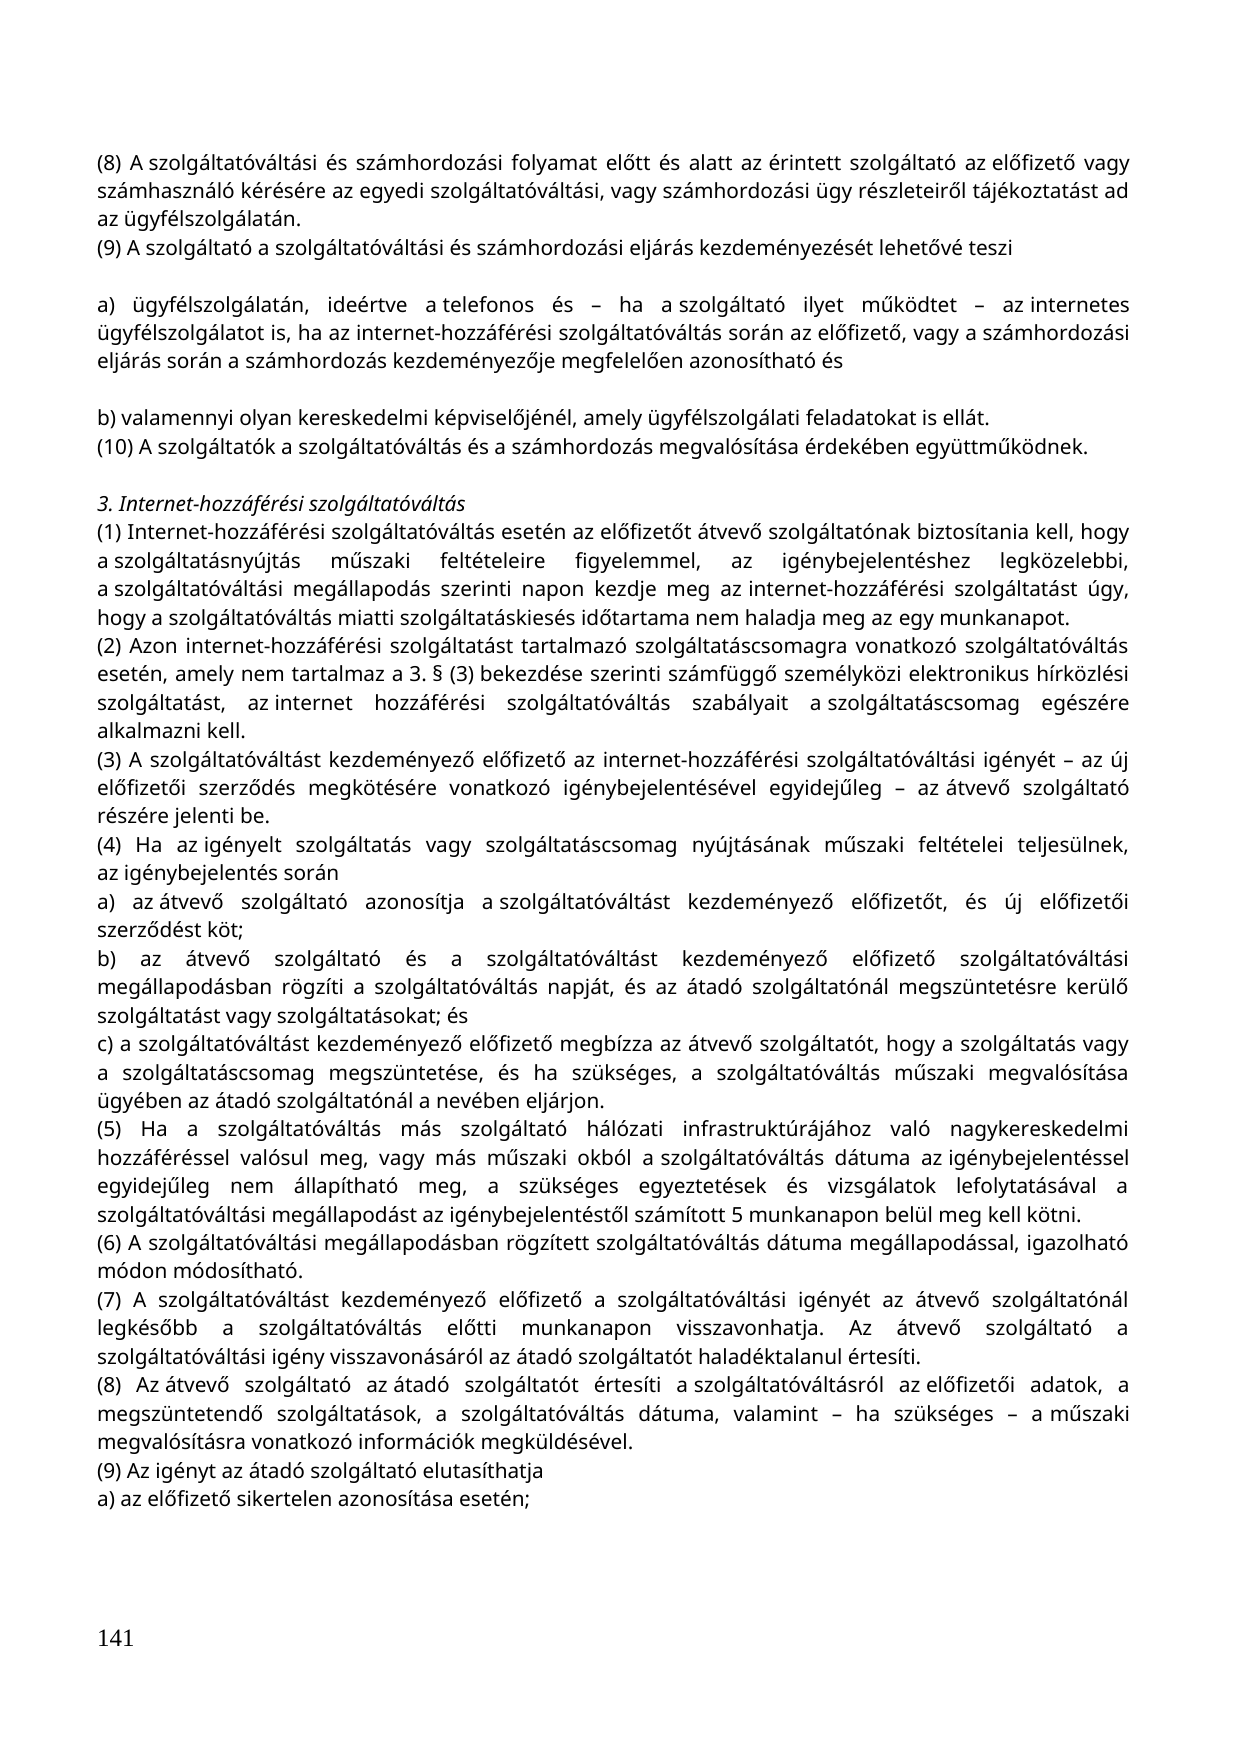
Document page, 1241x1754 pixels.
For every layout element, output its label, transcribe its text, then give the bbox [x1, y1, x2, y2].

text (3) A szolgáltatóváltást kezdeményező előfizető az internet-hozzáférési szolgáltatóváltási igényét – az új előfizetői szerződés megkötésére vonatkozó igénybejelentésével egyidejűleg – az átvevő szolgáltató részére jelenti be. [97, 745, 1130, 830]
text a) az előfizető sikertelen azonosítása esetén; [97, 1484, 1130, 1513]
text 3. Internet-hozzáférési szolgáltatóváltás [97, 489, 1130, 517]
text b) valamennyi olyan kereskedelmi képviselőjénél, amely ügyfélszolgálati feladatokat is ellát. [97, 403, 1130, 432]
text (8) Az átvevő szolgáltató az átadó szolgáltatót értesíti a szolgáltatóváltásról az előfizetői adatok, a megszüntetendő szolgáltatások, a szolgáltatóváltás dátuma, valamint – ha szükséges – a műszaki megvalósításra vonatkozó információk megküldésével. [97, 1370, 1130, 1456]
text (7) A szolgáltatóváltást kezdeményező előfizető a szolgáltatóváltási igényét az átvevő szolgáltatónál legkésőbb a szolgáltatóváltás előtti munkanapon visszavonhatja. Az átvevő szolgáltató a szolgáltatóváltási igény visszavonásáról az átadó szolgáltatót haladéktalanul értesíti. [97, 1285, 1130, 1370]
text (5) Ha a szolgáltatóváltás más szolgáltató hálózati infrastruktúrájához való nagykereskedelmi hozzáféréssel valósul meg, vagy más műszaki okból a szolgáltatóváltás dátuma az igénybejelentéssel egyidejűleg nem állapítható meg, a szükséges egyeztetések és vizsgálatok lefolytatásával a szolgáltatóváltási megállapodást az igénybejelentéstől számított 5 munkanapon belül meg kell kötni. [97, 1114, 1130, 1228]
text (6) A szolgáltatóváltási megállapodásban rögzített szolgáltatóváltás dátuma megállapodással, igazolható módon módosítható. [97, 1228, 1130, 1285]
text a) ügyfélszolgálatán, ideértve a telefonos és – ha a szolgáltató ilyet működtet – az internetes ügyfélszolgálatot is, ha az internet-hozzáférési szolgáltatóváltás során az előfizető, vagy a számhordozási eljárás során a számhordozás kezdeményezője megfelelően azonosítható és [97, 290, 1130, 375]
text (1) Internet-hozzáférési szolgáltatóváltás esetén az előfizetőt átvevő szolgáltatónak biztosítania kell, hogy a szolgáltatásnyújtás műszaki feltételeire figyelemmel, az igénybejelentéshez legközelebbi, a szolgáltatóváltási megállapodás szerinti napon kezdje meg az internet-hozzáférési szolgáltatást úgy, hogy a szolgáltatóváltás miatti szolgáltatáskiesés időtartama nem haladja meg az egy munkanapot. [97, 517, 1130, 631]
text (10) A szolgáltatók a szolgáltatóváltás és a számhordozás megvalósítása érdekében együttműködnek. [97, 432, 1130, 460]
text (8) A szolgáltatóváltási és számhordozási folyamat előtt és alatt az érintett szolgáltató az előfizető vagy számhasználó kérésére az egyedi szolgáltatóváltási, vagy számhordozási ügy részleteiről tájékoztatást ad az ügyfélszolgálatán. [97, 148, 1130, 233]
text a) az átvevő szolgáltató azonosítja a szolgáltatóváltást kezdeményező előfizetőt, és új előfizetői szerződést köt; [97, 887, 1130, 944]
text (4) Ha az igényelt szolgáltatás vagy szolgáltatáscsomag nyújtásának műszaki feltételei teljesülnek, az igénybejelentés során [97, 830, 1130, 887]
text b) az átvevő szolgáltató és a szolgáltatóváltást kezdeményező előfizető szolgáltatóváltási megállapodásban rögzíti a szolgáltatóváltás napját, és az átadó szolgáltatónál megszüntetésre kerülő szolgáltatást vagy szolgáltatásokat; és [97, 944, 1130, 1029]
text (9) Az igényt az átadó szolgáltató elutasíthatja [97, 1456, 1130, 1484]
text (2) Azon internet-hozzáférési szolgáltatást tartalmazó szolgáltatáscsomagra vonatkozó szolgáltatóváltás esetén, amely nem tartalmaz a 3. § (3) bekezdése szerinti számfüggő személyközi elektronikus hírközlési szolgáltatást, az internet hozzáférési szolgáltatóváltás szabályait a szolgáltatáscsomag egészére alkalmazni kell. [97, 631, 1130, 745]
text (9) A szolgáltató a szolgáltatóváltási és számhordozási eljárás kezdeményezését lehetővé teszi [97, 233, 1130, 261]
text c) a szolgáltatóváltást kezdeményező előfizető megbízza az átvevő szolgáltatót, hogy a szolgáltatás vagy a szolgáltatáscsomag megszüntetése, és ha szükséges, a szolgáltatóváltás műszaki megvalósítása ügyében az átadó szolgáltatónál a nevében eljárjon. [97, 1029, 1130, 1114]
